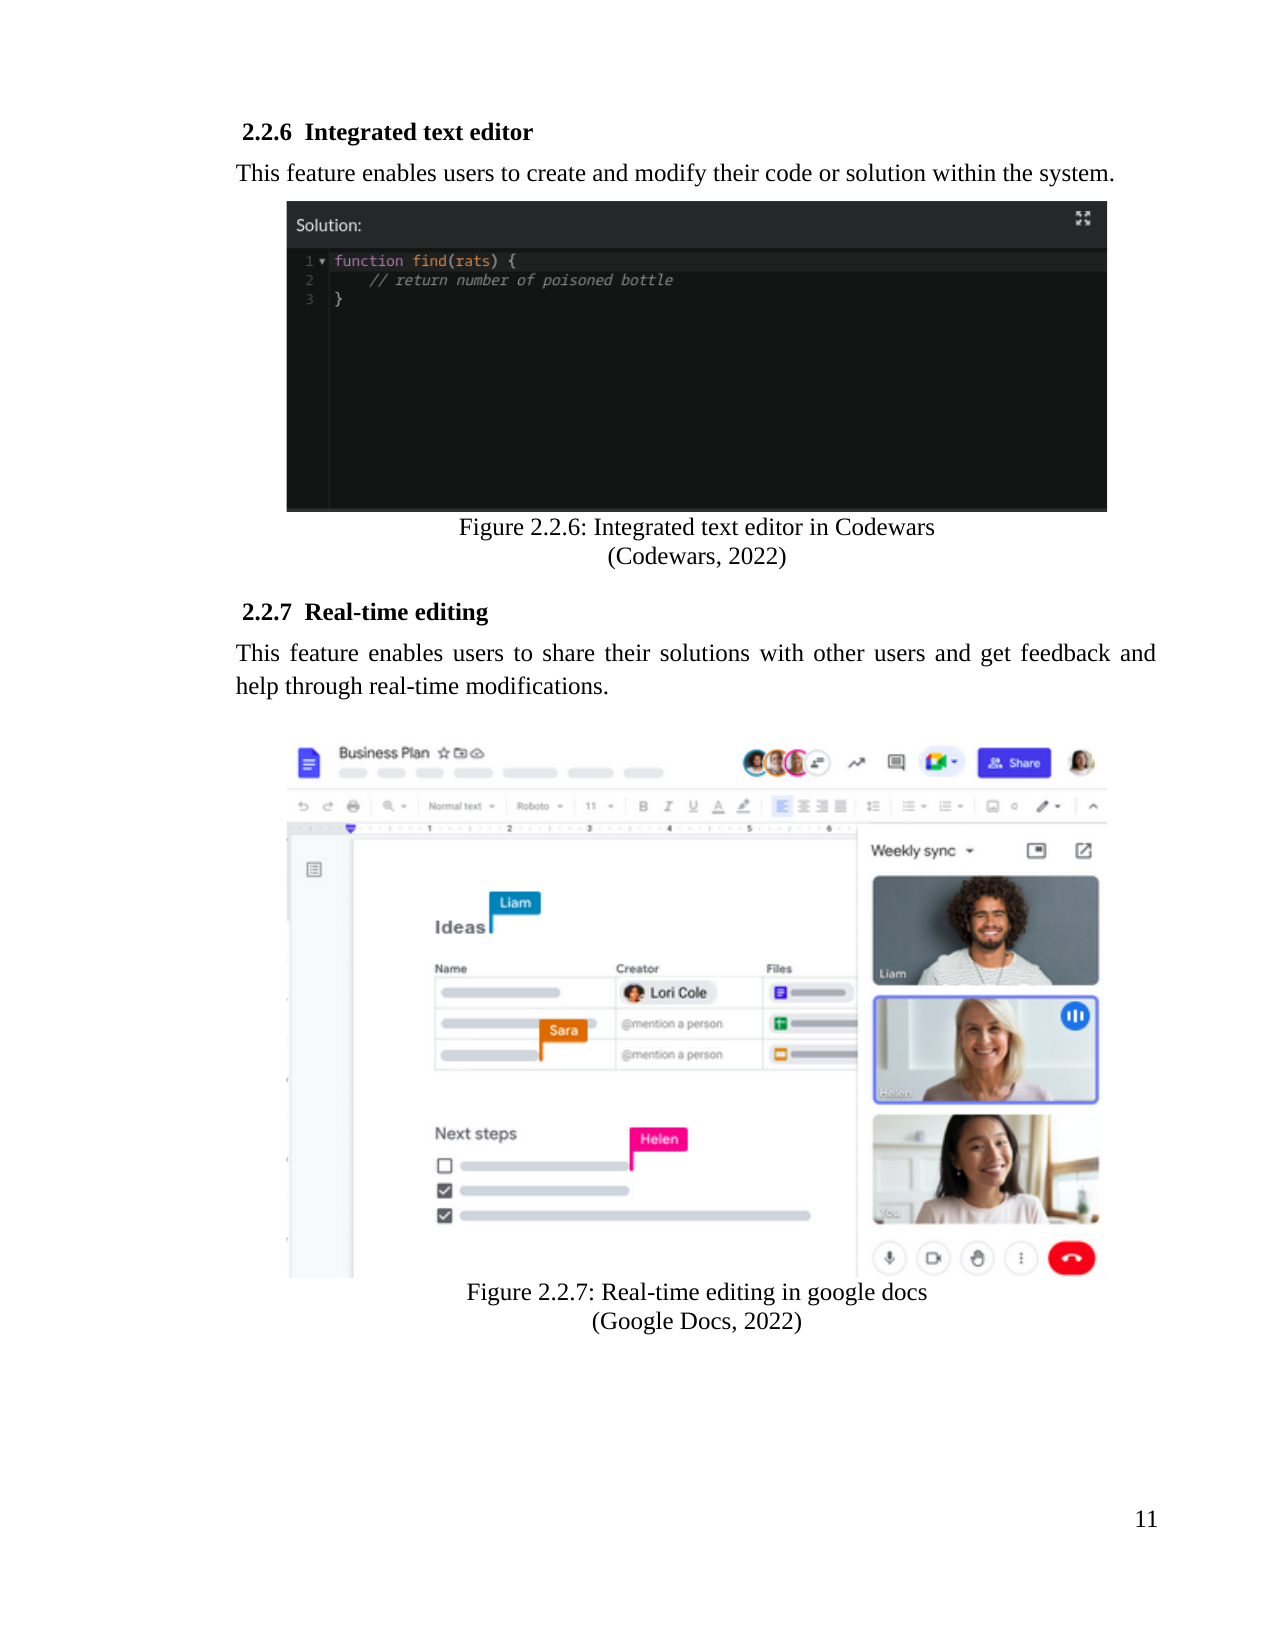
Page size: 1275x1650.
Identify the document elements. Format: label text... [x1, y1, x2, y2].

text This feature enables users to create and modify their code or solution within the system. [236, 158, 1158, 187]
subtitle Real-time editing [236, 597, 1158, 625]
text (Codewars, 2022) [236, 541, 1158, 569]
picture [286, 740, 1108, 1278]
text Figure 2.2.7: Real-time editing in google docs [287, 1278, 1107, 1306]
subtitle Integrated text editor [236, 117, 1158, 146]
text This feature enables users to share their solutions with other users and get feedback and help through real-time modifications. [236, 638, 1158, 700]
picture [286, 201, 1108, 512]
text (Google Docs, 2022) [236, 729, 1158, 1335]
text Figure 2.2.6: Integrated text editor in Codewars [287, 512, 1107, 541]
